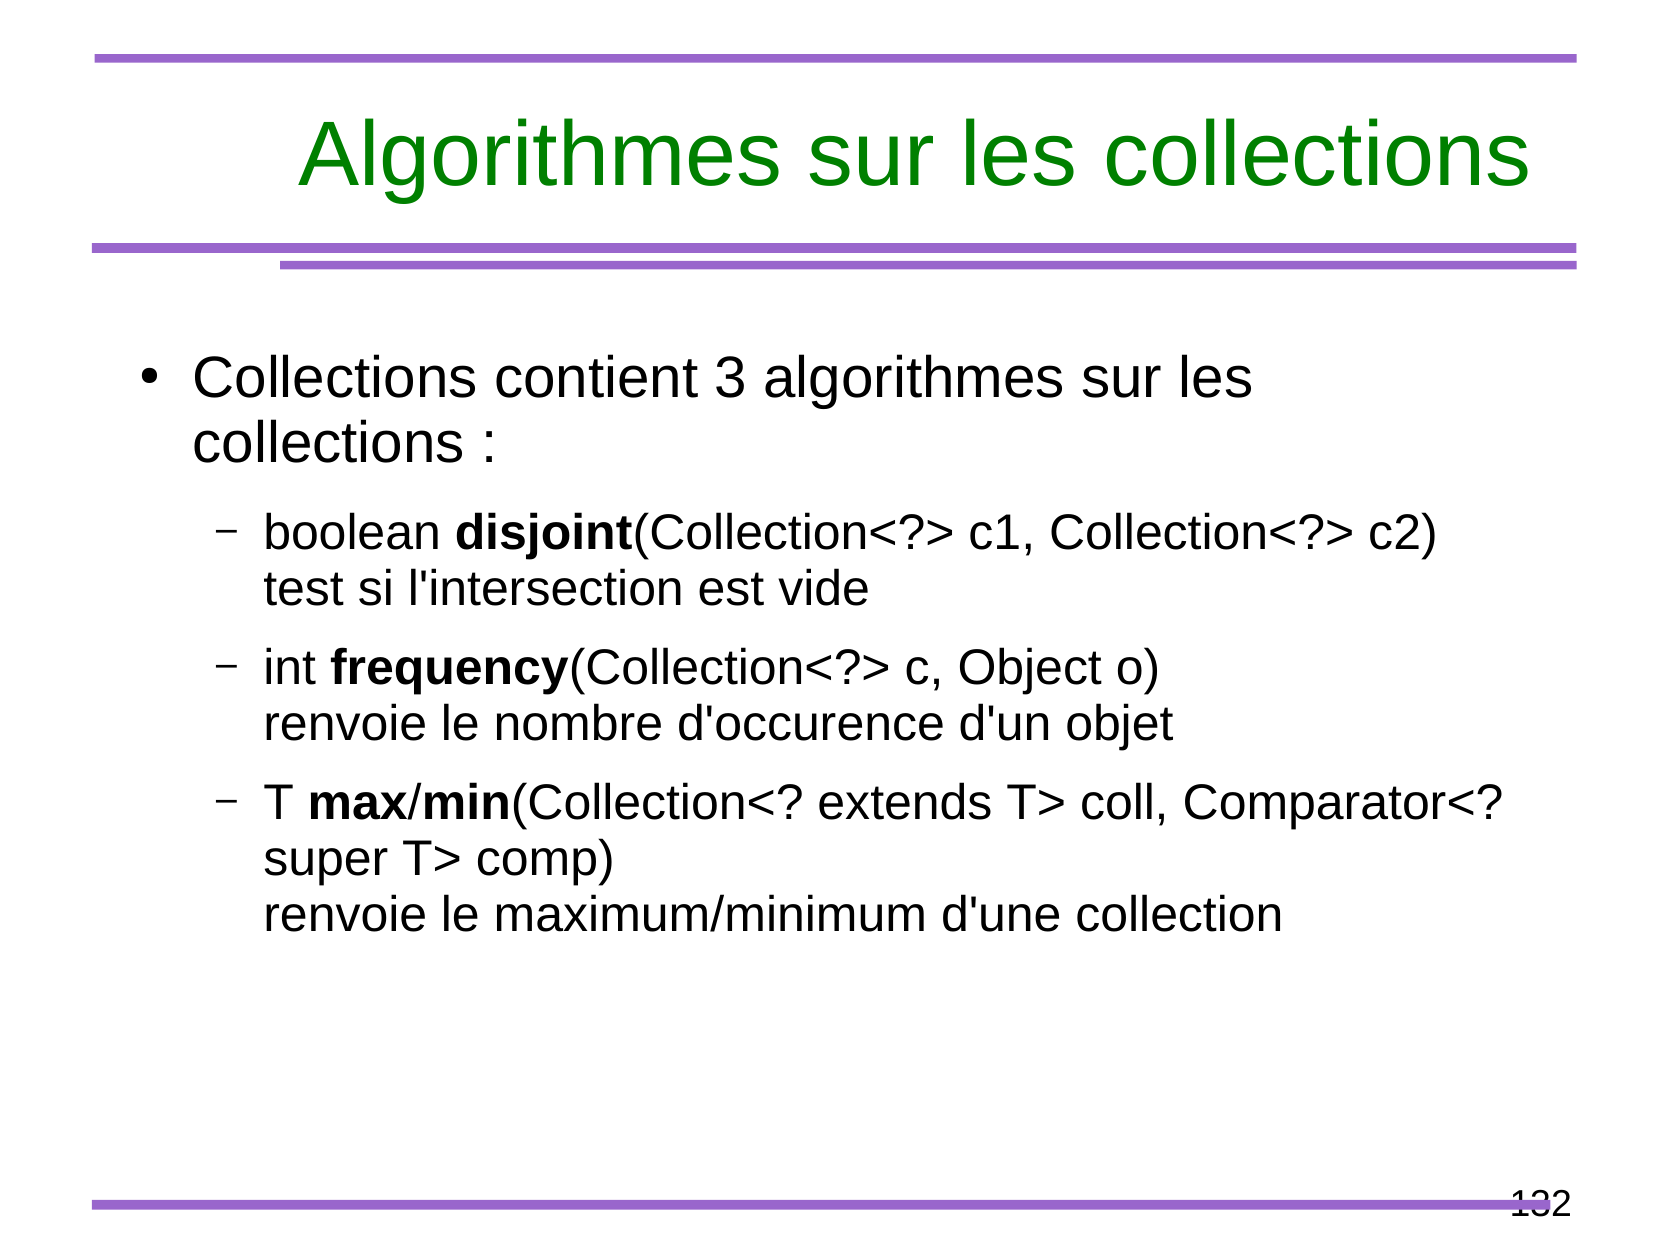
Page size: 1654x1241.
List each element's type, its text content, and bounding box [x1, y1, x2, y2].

list Collections contient 3 algorithmes sur les collections : boolean disjoint(Collection<?> c1, Collection<?> c2) test si l'intersection est vide int frequency(Collection<?> c, Object o) renvoie le nombre d'occurence d'un objet T max/min(Collection<? extends T> coll, Comparator<? super T> comp) renvoie le maximum/minimum d'une collection [121, 344, 1534, 1127]
title Algorithmes sur les collections [121, 49, 1534, 257]
